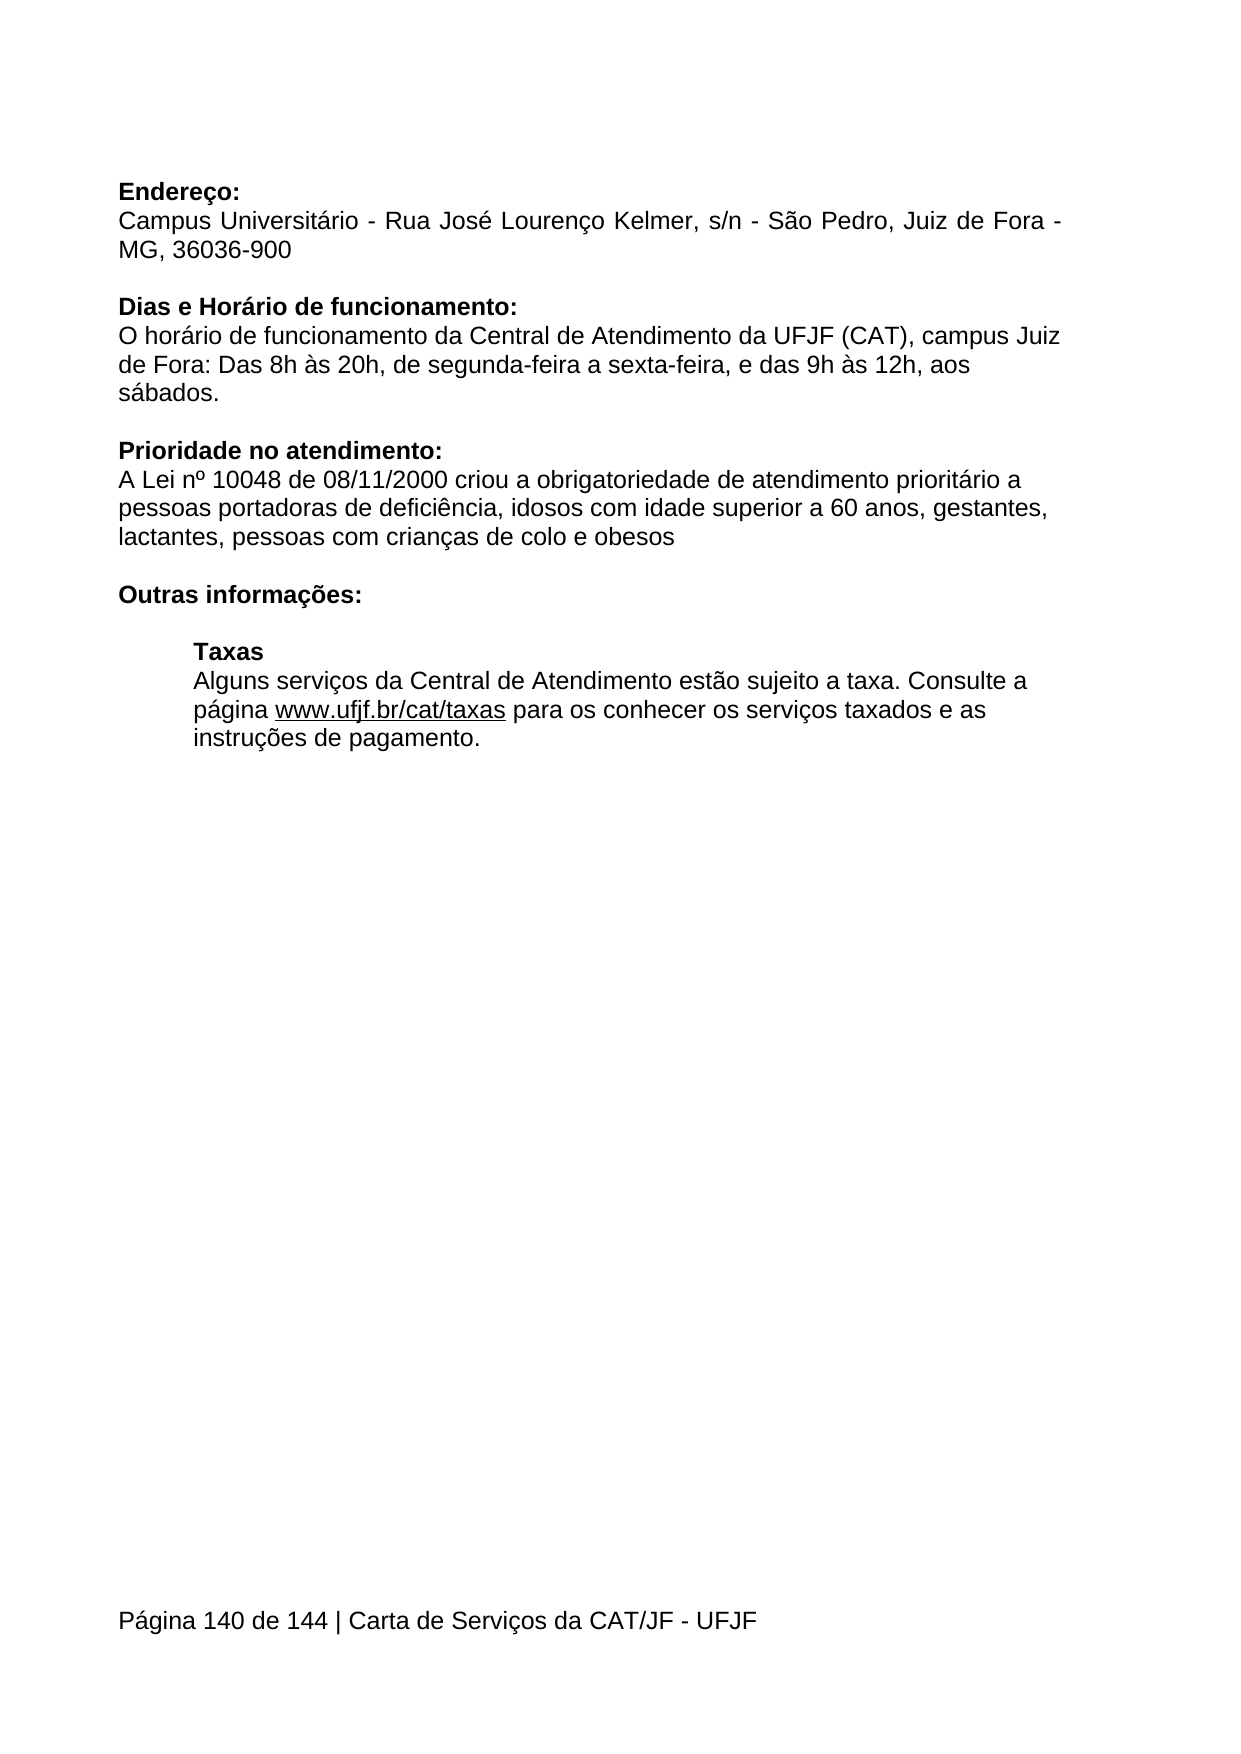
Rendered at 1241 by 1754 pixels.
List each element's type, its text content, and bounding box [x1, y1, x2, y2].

text Alguns serviços da Central de Atendimento estão sujeito a taxa. Consulte a página www.ufjf.br/cat/taxas para os conhecer os serviços taxados e as instruções de pagamento. [193, 666, 1063, 752]
text Campus Universitário - Rua José Lourenço Kelmer, s/n - São Pedro, Juiz de Fora - MG, 36036-900 [118, 206, 1063, 263]
text A Lei nº 10048 de 08/11/2000 criou a obrigatoriedade de atendimento prioritário a pessoas portadoras de deficiência, idosos com idade superior a 60 anos, gestantes, lactantes, pessoas com crianças de colo e obesos [118, 465, 1063, 551]
text Taxas [193, 637, 1063, 666]
text Endereço: [118, 177, 1063, 206]
text Dias e Horário de funcionamento: O horário de funcionamento da Central de Atendimento da UFJF (CAT), campus Juiz de Fora: Das 8h às 20h, de segunda-feira a sexta-feira, e das 9h às 12h, aos sábados. [118, 292, 1063, 407]
text Prioridade no atendimento: [118, 436, 1063, 465]
text Outras informações: [118, 580, 1063, 608]
